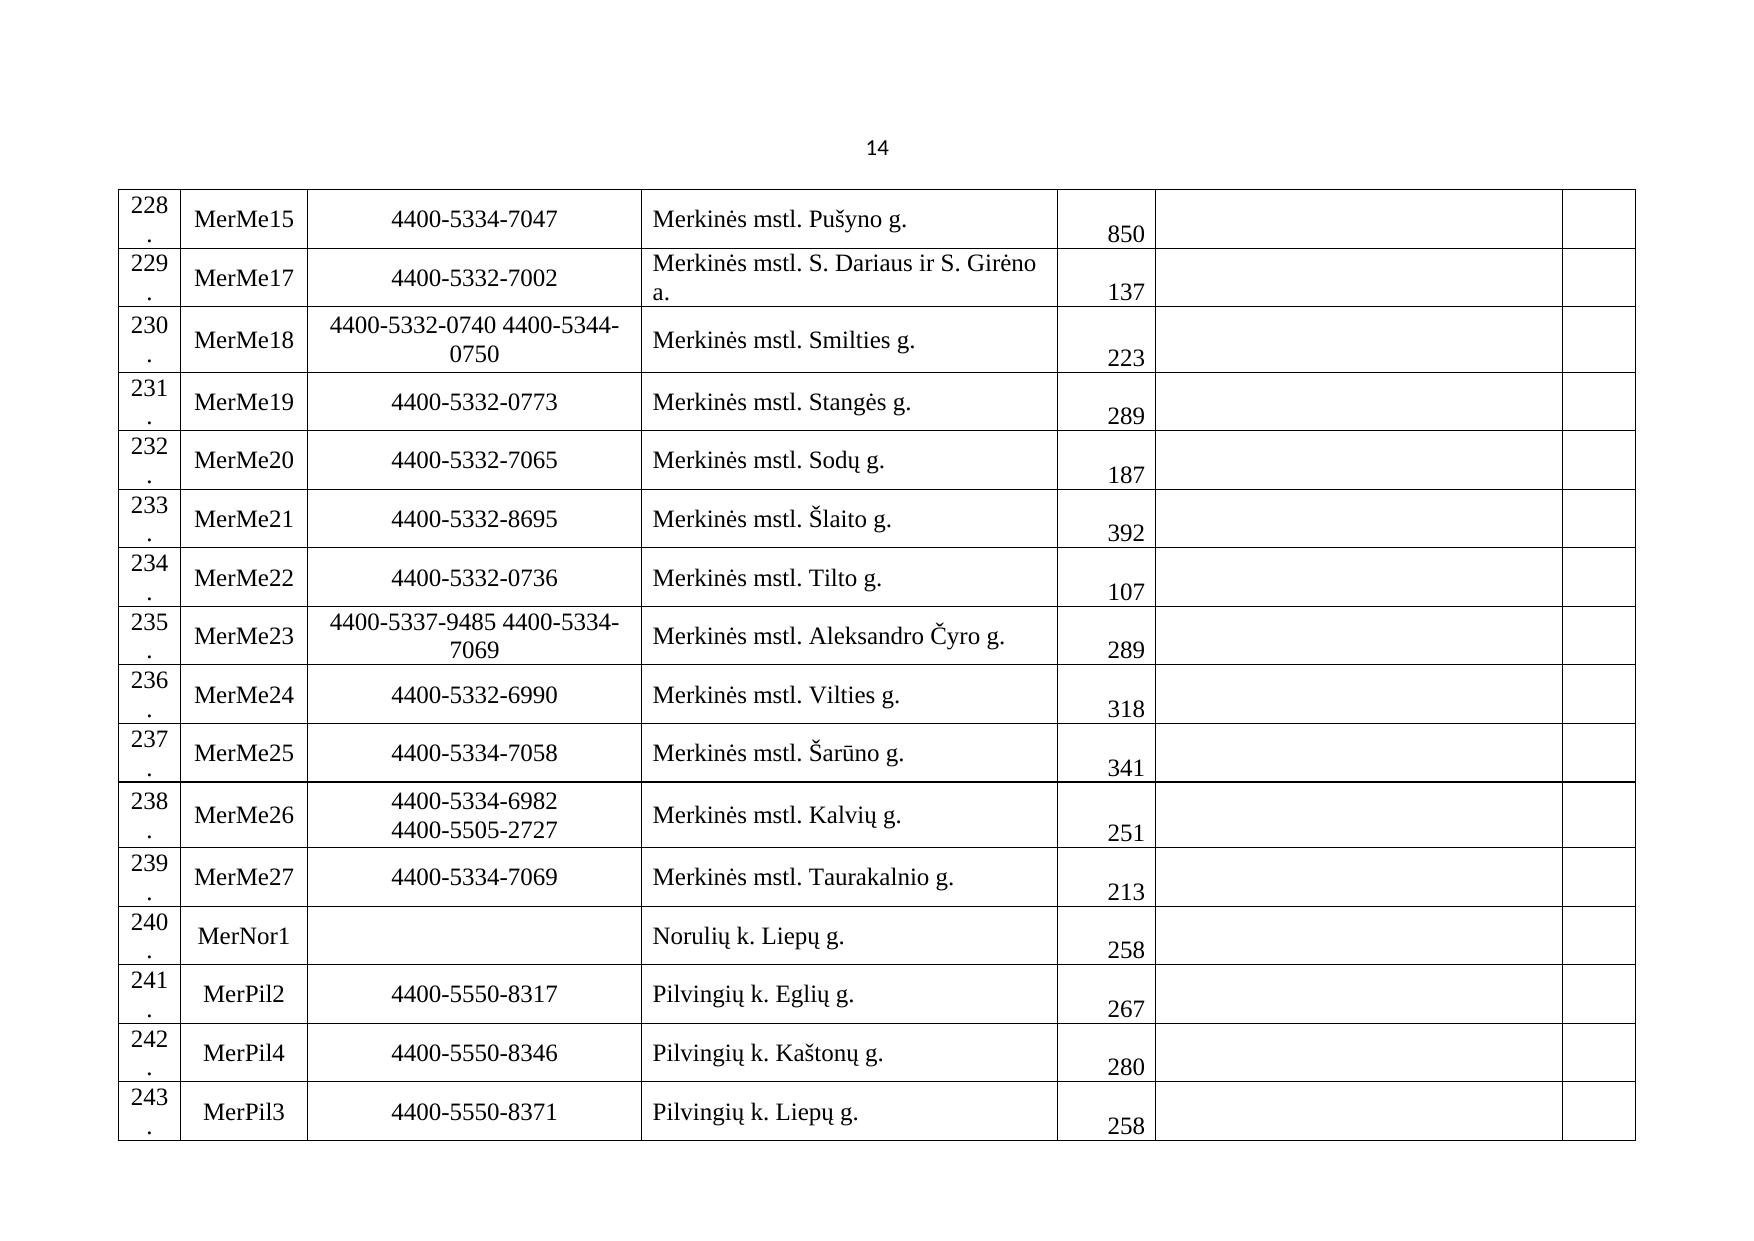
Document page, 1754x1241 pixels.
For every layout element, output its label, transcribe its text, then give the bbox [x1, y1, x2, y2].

table_cell Merkinės mstl. Taurakalnio g. [642, 848, 1057, 906]
table_cell [1563, 373, 1635, 430]
table_cell [1156, 373, 1562, 430]
table_cell MerMe20 [181, 431, 307, 489]
table_cell 187 [1058, 431, 1155, 489]
table_cell MerMe25 [181, 724, 307, 781]
table_cell [1156, 249, 1562, 306]
table_cell 267 [1058, 965, 1155, 1023]
table_cell [1563, 431, 1635, 489]
table_cell [1563, 665, 1635, 723]
table_cell [1563, 249, 1635, 306]
table_cell Merkinės mstl. Tilto g. [642, 548, 1057, 606]
table_cell 4400-5332-0740 4400-5344-0750 [308, 307, 641, 372]
table_cell Merkinės mstl. S. Dariaus ir S. Girėno a. [642, 249, 1057, 306]
table_cell 318 [1058, 665, 1155, 723]
table_cell MerPil2 [181, 965, 307, 1023]
table_cell MerMe18 [181, 307, 307, 372]
table_cell [1563, 965, 1635, 1023]
table_cell 228. [119, 190, 180, 247]
table_cell 238. [119, 783, 180, 847]
table_cell 341 [1058, 724, 1155, 781]
table_cell [1563, 783, 1635, 847]
table_cell 850 [1058, 190, 1155, 247]
table_cell Pilvingių k. Eglių g. [642, 965, 1057, 1023]
table_cell 237. [119, 724, 180, 781]
table_cell Merkinės mstl. Smilties g. [642, 307, 1057, 372]
table_cell 4400-5332-7065 [308, 431, 641, 489]
table_cell MerMe22 [181, 548, 307, 606]
table_cell [1156, 307, 1562, 372]
table_cell Merkinės mstl. Pušyno g. [642, 190, 1057, 247]
table_cell 232. [119, 431, 180, 489]
table_cell 258 [1058, 907, 1155, 964]
table_cell 4400-5334-6982 4400-5505-2727 [308, 783, 641, 847]
table_cell 239. [119, 848, 180, 906]
table_cell Merkinės mstl. Vilties g. [642, 665, 1057, 723]
table_cell [1156, 431, 1562, 489]
table_cell MerNor1 [181, 907, 307, 964]
table_cell 289 [1058, 607, 1155, 664]
table_cell Norulių k. Liepų g. [642, 907, 1057, 964]
table_cell 236. [119, 665, 180, 723]
table_cell 243. [119, 1082, 180, 1140]
table_cell 4400-5334-7069 [308, 848, 641, 906]
table_cell [1156, 848, 1562, 906]
table_cell [1563, 307, 1635, 372]
table_cell Merkinės mstl. Aleksandro Čyro g. [642, 607, 1057, 664]
table_cell Merkinės mstl. Šarūno g. [642, 724, 1057, 781]
table_cell MerMe27 [181, 848, 307, 906]
table_cell 4400-5334-7047 [308, 190, 641, 247]
table_cell Merkinės mstl. Šlaito g. [642, 490, 1057, 547]
table_cell [1563, 490, 1635, 547]
table_cell [1156, 965, 1562, 1023]
table_cell MerPil4 [181, 1024, 307, 1081]
table_cell 251 [1058, 783, 1155, 847]
table_cell 280 [1058, 1024, 1155, 1081]
table_cell 4400-5550-8371 [308, 1082, 641, 1140]
table_cell [1563, 548, 1635, 606]
table_cell [1156, 783, 1562, 847]
table_cell 4400-5550-8317 [308, 965, 641, 1023]
table_cell [1156, 490, 1562, 547]
table_cell [1156, 1082, 1562, 1140]
table_cell 4400-5337-9485 4400-5334-7069 [308, 607, 641, 664]
table_cell 392 [1058, 490, 1155, 547]
table_cell 4400-5334-7058 [308, 724, 641, 781]
table_cell MerMe17 [181, 249, 307, 306]
table_cell [1563, 1082, 1635, 1140]
table_cell MerMe19 [181, 373, 307, 430]
table_cell [1563, 607, 1635, 664]
table_cell 231. [119, 373, 180, 430]
table_cell 258 [1058, 1082, 1155, 1140]
table_cell Merkinės mstl. Stangės g. [642, 373, 1057, 430]
table_cell [1563, 1024, 1635, 1081]
table_cell 4400-5332-0736 [308, 548, 641, 606]
table_cell MerMe24 [181, 665, 307, 723]
table_cell [1563, 907, 1635, 964]
table_cell 4400-5550-8346 [308, 1024, 641, 1081]
table_cell 229. [119, 249, 180, 306]
table_cell [1156, 724, 1562, 781]
table_cell MerMe23 [181, 607, 307, 664]
table_cell 235. [119, 607, 180, 664]
table_cell [1156, 907, 1562, 964]
table_cell [308, 907, 641, 964]
table_cell [1563, 848, 1635, 906]
table_cell [1156, 548, 1562, 606]
table_cell 289 [1058, 373, 1155, 430]
table_cell MerMe26 [181, 783, 307, 847]
table_cell MerPil3 [181, 1082, 307, 1140]
table_cell Merkinės mstl. Sodų g. [642, 431, 1057, 489]
table_cell 230. [119, 307, 180, 372]
table_cell 4400-5332-6990 [308, 665, 641, 723]
table_cell MerMe21 [181, 490, 307, 547]
table_cell 242. [119, 1024, 180, 1081]
table_cell 241. [119, 965, 180, 1023]
table_cell 4400-5332-0773 [308, 373, 641, 430]
table_cell 240. [119, 907, 180, 964]
table_cell 234. [119, 548, 180, 606]
table_cell Pilvingių k. Kaštonų g. [642, 1024, 1057, 1081]
table_cell [1156, 190, 1562, 247]
table_cell [1156, 665, 1562, 723]
table_cell 4400-5332-7002 [308, 249, 641, 306]
table_cell 233. [119, 490, 180, 547]
table_cell 223 [1058, 307, 1155, 372]
table_cell 213 [1058, 848, 1155, 906]
table_cell [1156, 607, 1562, 664]
table_cell MerMe15 [181, 190, 307, 247]
table_cell [1563, 190, 1635, 247]
table_cell Merkinės mstl. Kalvių g. [642, 783, 1057, 847]
table_cell 137 [1058, 249, 1155, 306]
table_cell [1563, 724, 1635, 781]
table_cell 4400-5332-8695 [308, 490, 641, 547]
table_cell [1156, 1024, 1562, 1081]
table_cell Pilvingių k. Liepų g. [642, 1082, 1057, 1140]
table_cell 107 [1058, 548, 1155, 606]
